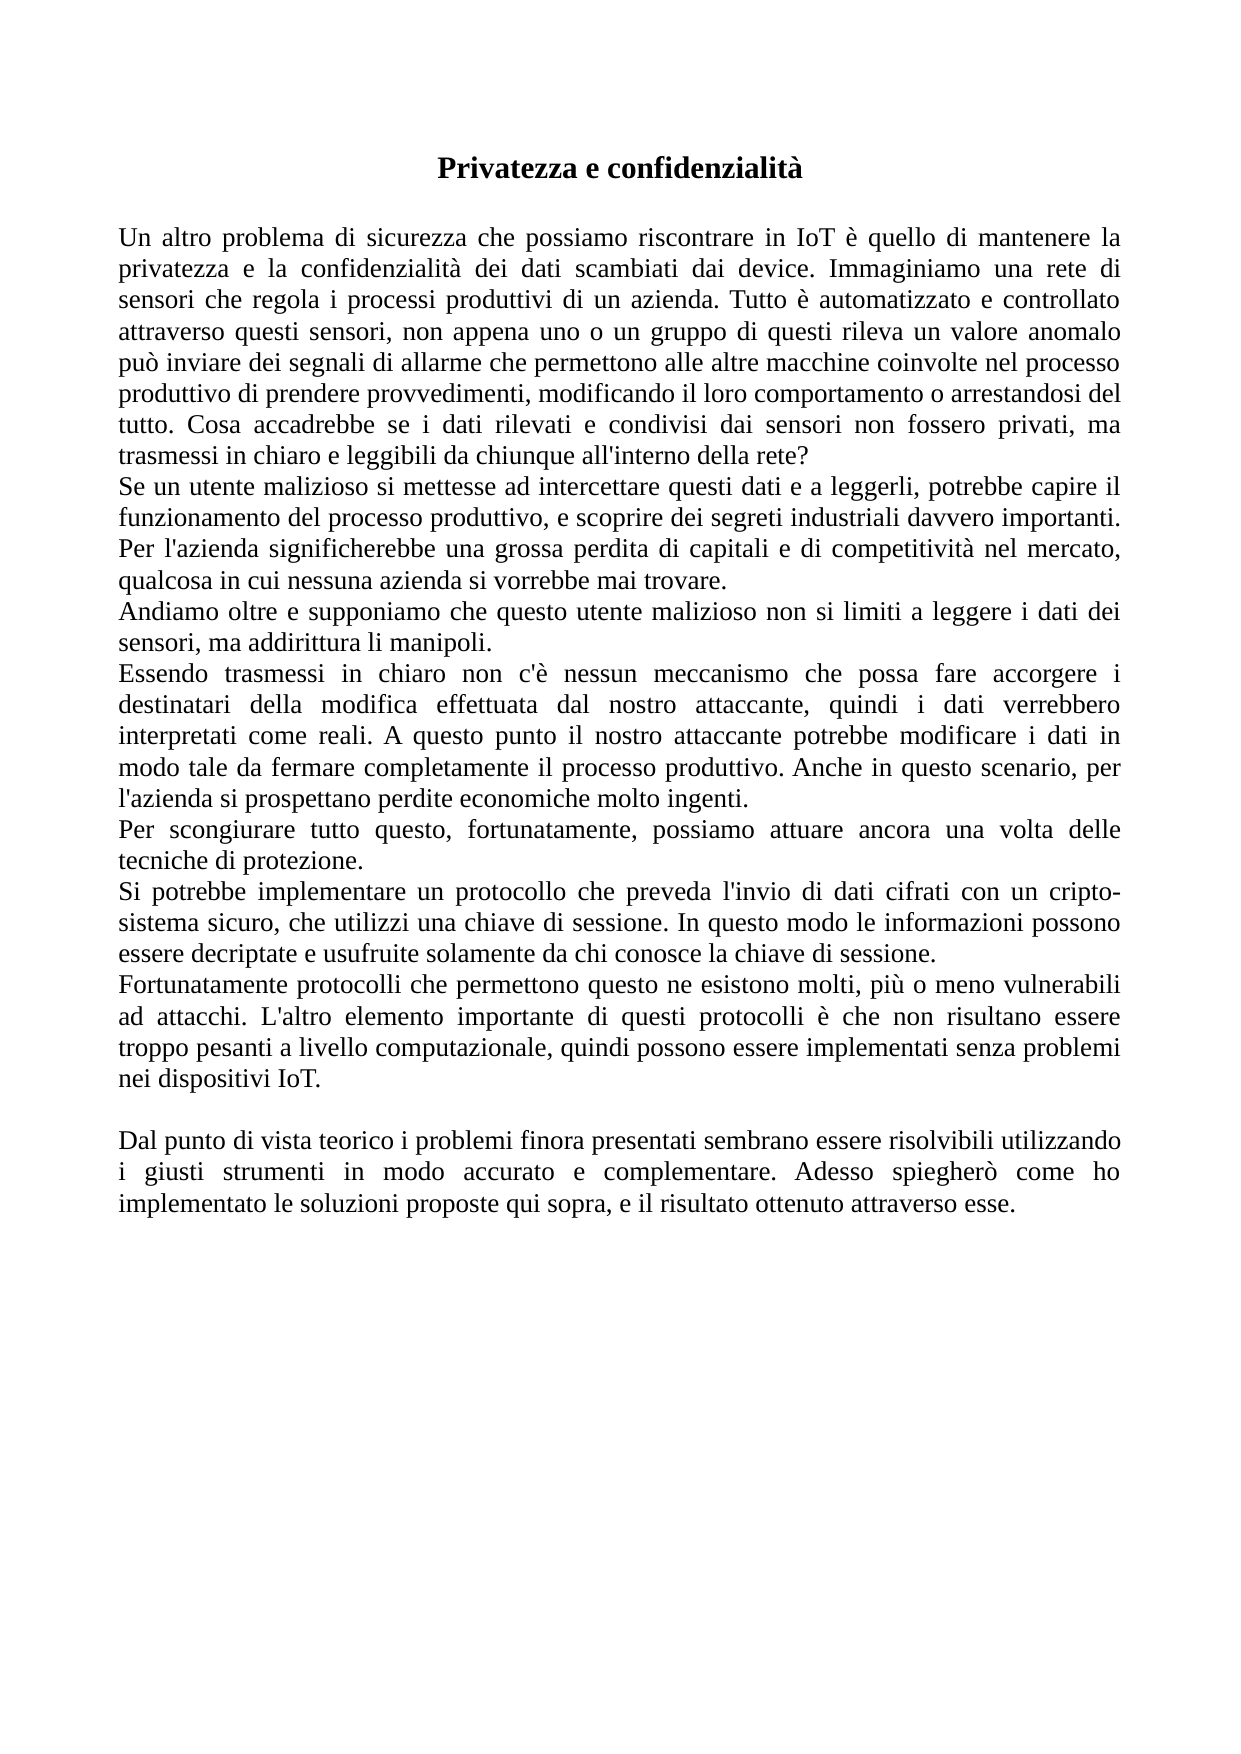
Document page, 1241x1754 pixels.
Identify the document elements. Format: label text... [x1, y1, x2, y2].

text Essendo trasmessi in chiaro non c'è nessun meccanismo che possa fare accorgere i destinatari della modifica effettuata dal nostro attaccante, quindi i dati verrebbero interpretati come reali. A questo punto il nostro attaccante potrebbe modificare i dati in modo tale da fermare completamente il processo produttivo. Anche in questo scenario, per l'azienda si prospettano perdite economiche molto ingenti. [118, 657, 1122, 813]
text Privatezza e confidenzialità [118, 149, 1122, 185]
text Andiamo oltre e supponiamo che questo utente malizioso non si limiti a leggere i dati dei sensori, ma addirittura li manipoli. [118, 595, 1122, 657]
text Se un utente malizioso si mettesse ad intercettare questi dati e a leggerli, potrebbe capire il funzionamento del processo produttivo, e scoprire dei segreti industriali davvero importanti. Per l'azienda significherebbe una grossa perdita di capitali e di competitività nel mercato, qualcosa in cui nessuna azienda si vorrebbe mai trovare. [118, 470, 1122, 595]
text Fortunatamente protocolli che permettono questo ne esistono molti, più o meno vulnerabili ad attacchi. L'altro elemento importante di questi protocolli è che non risultano essere troppo pesanti a livello computazionale, quindi possono essere implementati senza problemi nei dispositivi IoT. [118, 969, 1122, 1093]
text Un altro problema di sicurezza che possiamo riscontrare in IoT è quello di mantenere la privatezza e la confidenzialità dei dati scambiati dai device. Immaginiamo una rete di sensori che regola i processi produttivi di un azienda. Tutto è automatizzato e controllato attraverso questi sensori, non appena uno o un gruppo di questi rileva un valore anomalo può inviare dei segnali di allarme che permettono alle altre macchine coinvolte nel processo produttivo di prendere provvedimenti, modificando il loro comportamento o arrestandosi del tutto. Cosa accadrebbe se i dati rilevati e condivisi dai sensori non fossero privati, ma trasmessi in chiaro e leggibili da chiunque all'interno della rete? [118, 221, 1122, 470]
text Per scongiurare tutto questo, fortunatamente, possiamo attuare ancora una volta delle tecniche di protezione. [118, 813, 1122, 875]
text Dal punto di vista teorico i problemi finora presentati sembrano essere risolvibili utilizzando i giusti strumenti in modo accurato e complementare. Adesso spiegherò come ho implementato le soluzioni proposte qui sopra, e il risultato ottenuto attraverso esse. [118, 1124, 1122, 1218]
text Si potrebbe implementare un protocollo che preveda l'invio di dati cifrati con un cripto-sistema sicuro, che utilizzi una chiave di sessione. In questo modo le informazioni possono essere decriptate e usufruite solamente da chi conosce la chiave di sessione. [118, 875, 1122, 969]
